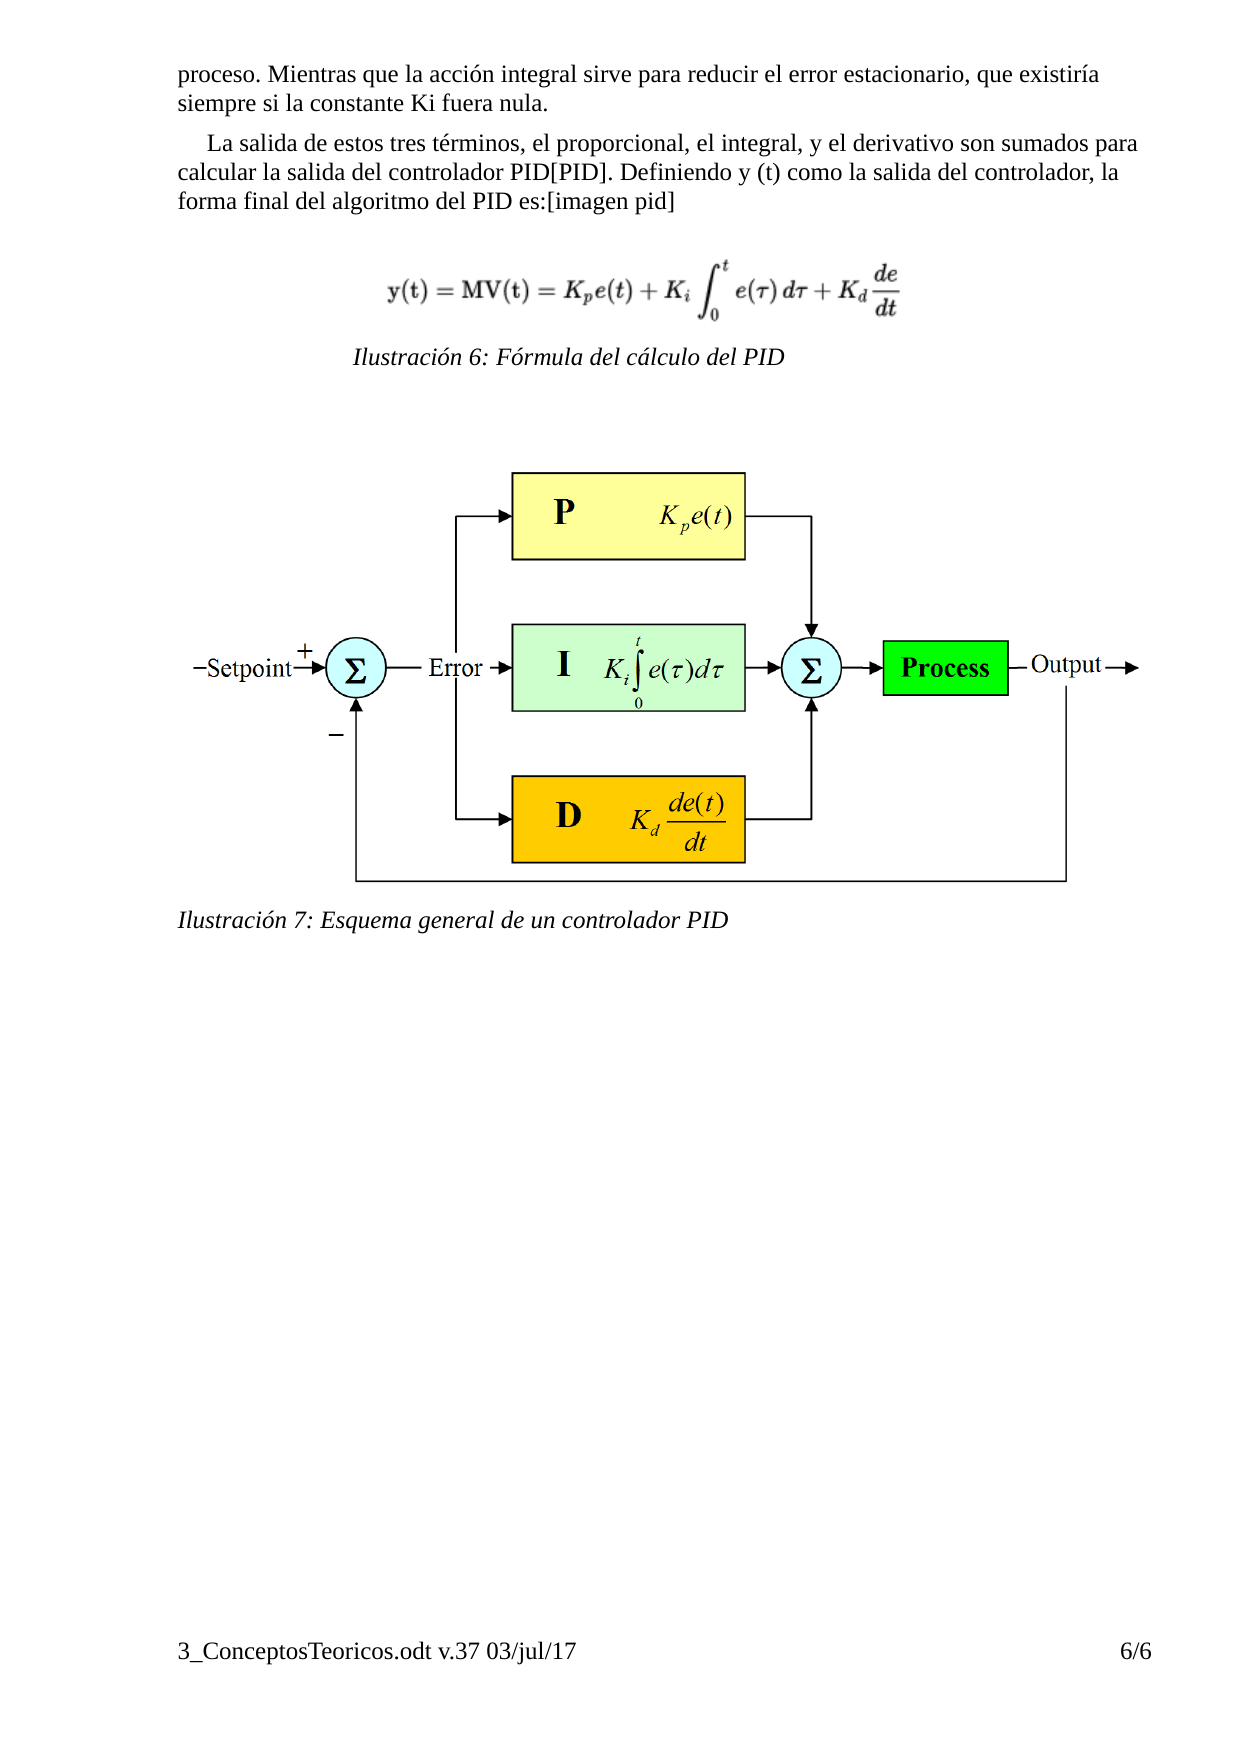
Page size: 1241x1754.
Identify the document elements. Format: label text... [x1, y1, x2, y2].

picture [177, 457, 1152, 906]
text La salida de estos tres términos, el proporcional, el integral, y el derivativo son sumados para calcular la salida del controlador PID[PID]. Definiendo y (t) como la salida del controlador, la forma final del algoritmo del PID es:[imagen pid] [177, 128, 1152, 214]
text Ilustración 7: Esquema general de un controlador PID [177, 906, 1152, 934]
text Ilustración 6: Fórmula del cálculo del PID [353, 342, 950, 370]
text proceso. Mientras que la acción integral sirve para reducir el error estacionario, que existiría siempre si la constante Ki fuera nula. [177, 59, 1152, 117]
